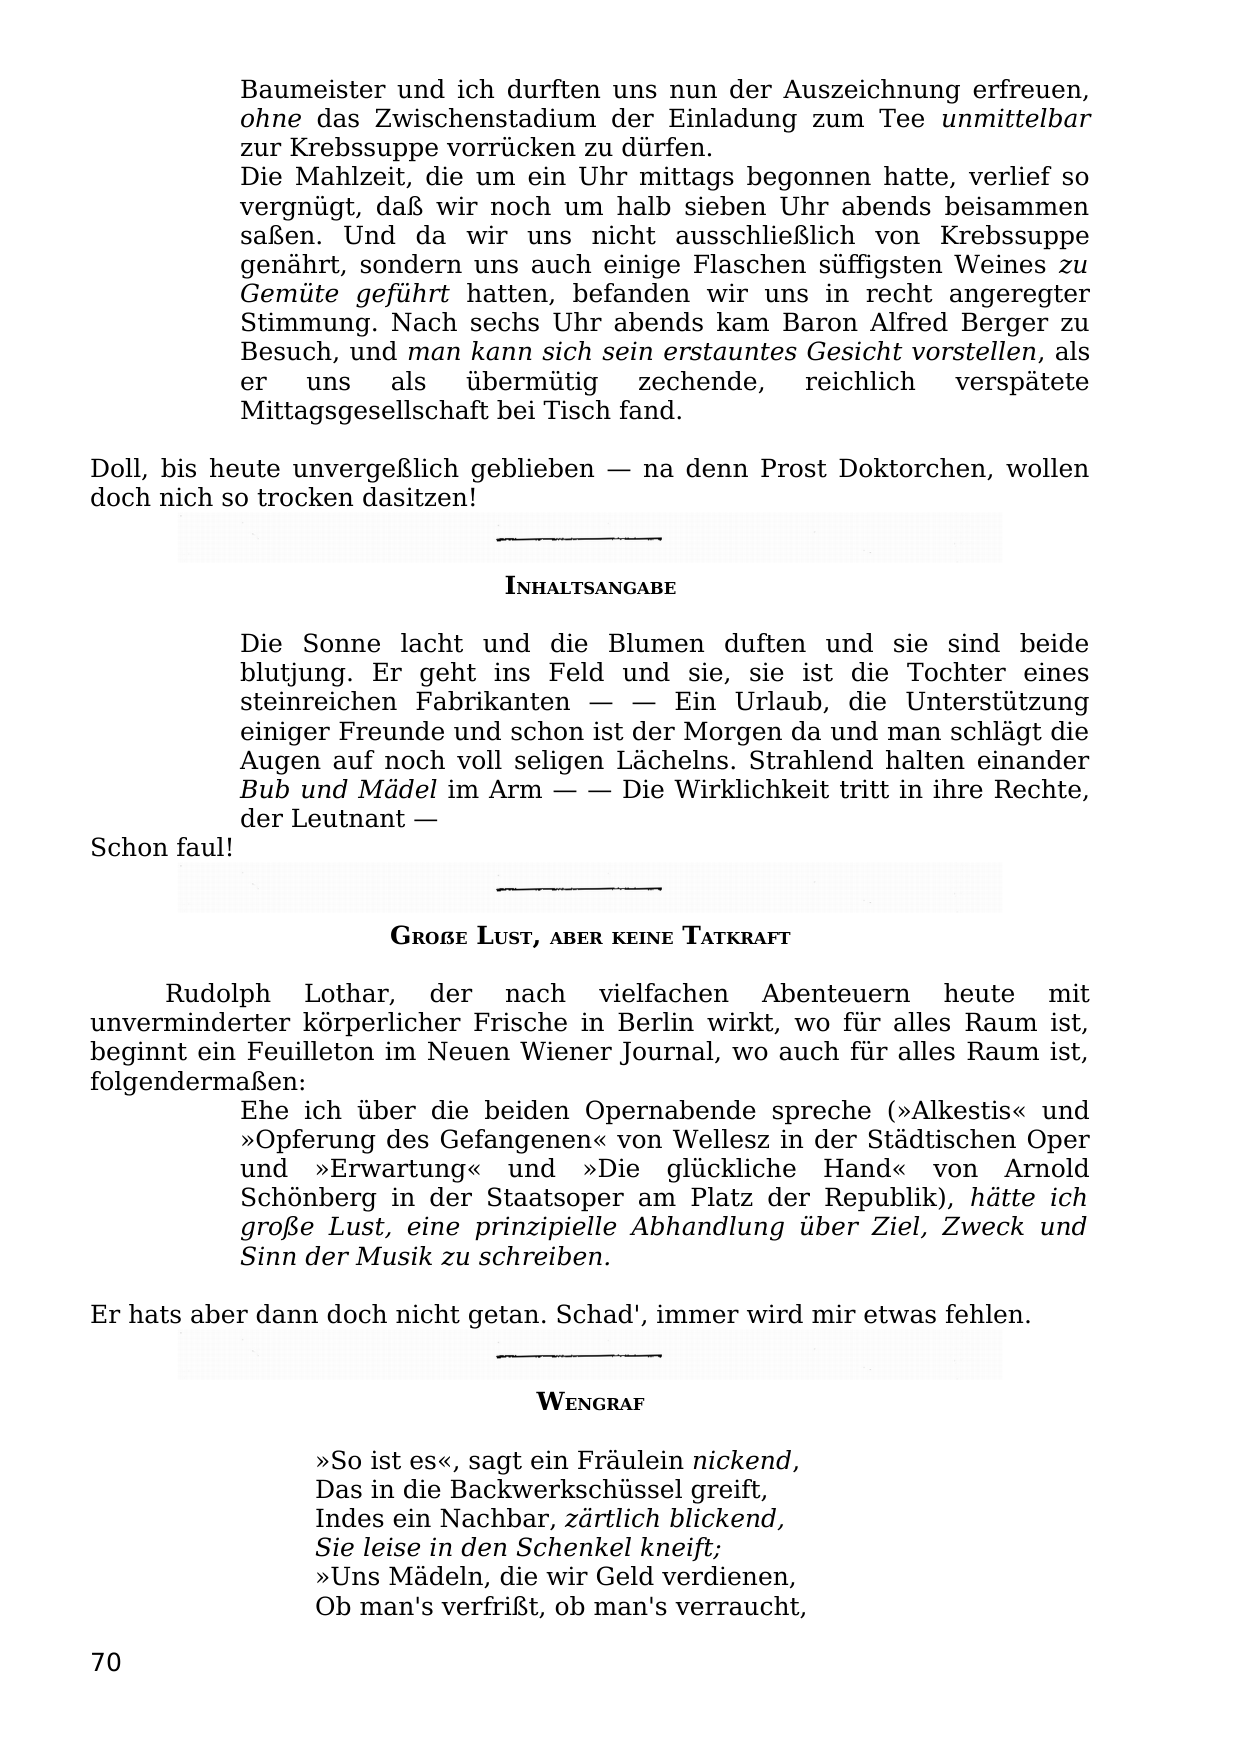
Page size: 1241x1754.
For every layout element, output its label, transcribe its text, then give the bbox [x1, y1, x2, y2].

picture [177, 862, 1003, 913]
text Rudolph Lothar, der nach vielfachen Abenteuern heute mit unverminderter körperlicher Frische in Berlin wirkt, wo für alles Raum ist, beginnt ein Feuilleton im Neuen Wiener Journal, wo auch für alles Raum ist, folgendermaßen: [90, 979, 1091, 1096]
text Große Lust, aber keine Tatkraft [90, 862, 1091, 950]
text Die Sonne lacht und die Blumen duften und sie sind beide blutjung. Er geht ins Feld und sie, sie ist die Tochter eines steinreichen Fabrikanten — — Ein Urlaub, die Unterstützung einiger Freunde und schon ist der Morgen da und man schlägt die Augen auf noch voll seligen Lächelns. Strahlend halten einander Bub und Mädel im Arm — — Die Wirklichkeit tritt in ihre Rechte, der Leutnant — [240, 629, 1091, 833]
text Baumeister und ich durften uns nun der Auszeichnung erfreuen, ohne das Zwischenstadium der Einladung zum Tee unmittelbar zur Krebssuppe vorrücken zu dürfen. [240, 75, 1091, 162]
text Indes ein Nachbar, zärtlich blickend, [315, 1504, 1091, 1533]
text Wengraf [90, 1329, 1091, 1417]
picture [177, 1329, 1003, 1380]
text Sie leise in den Schenkel kneift; [315, 1533, 1091, 1562]
picture [177, 512, 1003, 563]
text Ehe ich über die beiden Opernabende spreche (»Alkestis« und »Opferung des Gefangenen« von Wellesz in der Städtischen Oper und »Erwartung« und »Die glückliche Hand« von Arnold Schönberg in der Staatsoper am Platz der Republik), hätte ich große Lust, eine prinzipielle Abhandlung über Ziel, Zweck und Sinn der Musik zu schreiben. [240, 1096, 1091, 1271]
text Die Mahlzeit, die um ein Uhr mittags begonnen hatte, verlief so vergnügt, daß wir noch um halb sieben Uhr abends beisammen saßen. Und da wir uns nicht ausschließlich von Krebssuppe genährt, sondern uns auch einige Flaschen süffigsten Weines zu Gemüte geführt hatten, befanden wir uns in recht angeregter Stimmung. Nach sechs Uhr abends kam Baron Alfred Berger zu Besuch, und man kann sich sein erstauntes Gesicht vorstellen, als er uns als übermütig zechende, reichlich verspätete Mittagsgesellschaft bei Tisch fand. [240, 162, 1091, 425]
text Das in die Backwerkschüssel greift, [315, 1475, 1091, 1504]
text Schon faul! [90, 833, 1091, 862]
text Inhaltsangabe [90, 512, 1091, 600]
text Er hats aber dann doch nicht getan. Schad', immer wird mir etwas fehlen. [90, 1300, 1091, 1329]
text Doll, bis heute unvergeßlich geblieben — na denn Prost Doktorchen, wollen doch nich so trocken dasitzen! [90, 454, 1091, 512]
text »So ist es«, sagt ein Fräulein nickend, [315, 1446, 1091, 1475]
text »Uns Mädeln, die wir Geld verdienen, [315, 1562, 1091, 1592]
text Ob man's verfrißt, ob man's verraucht, [315, 1592, 1091, 1621]
